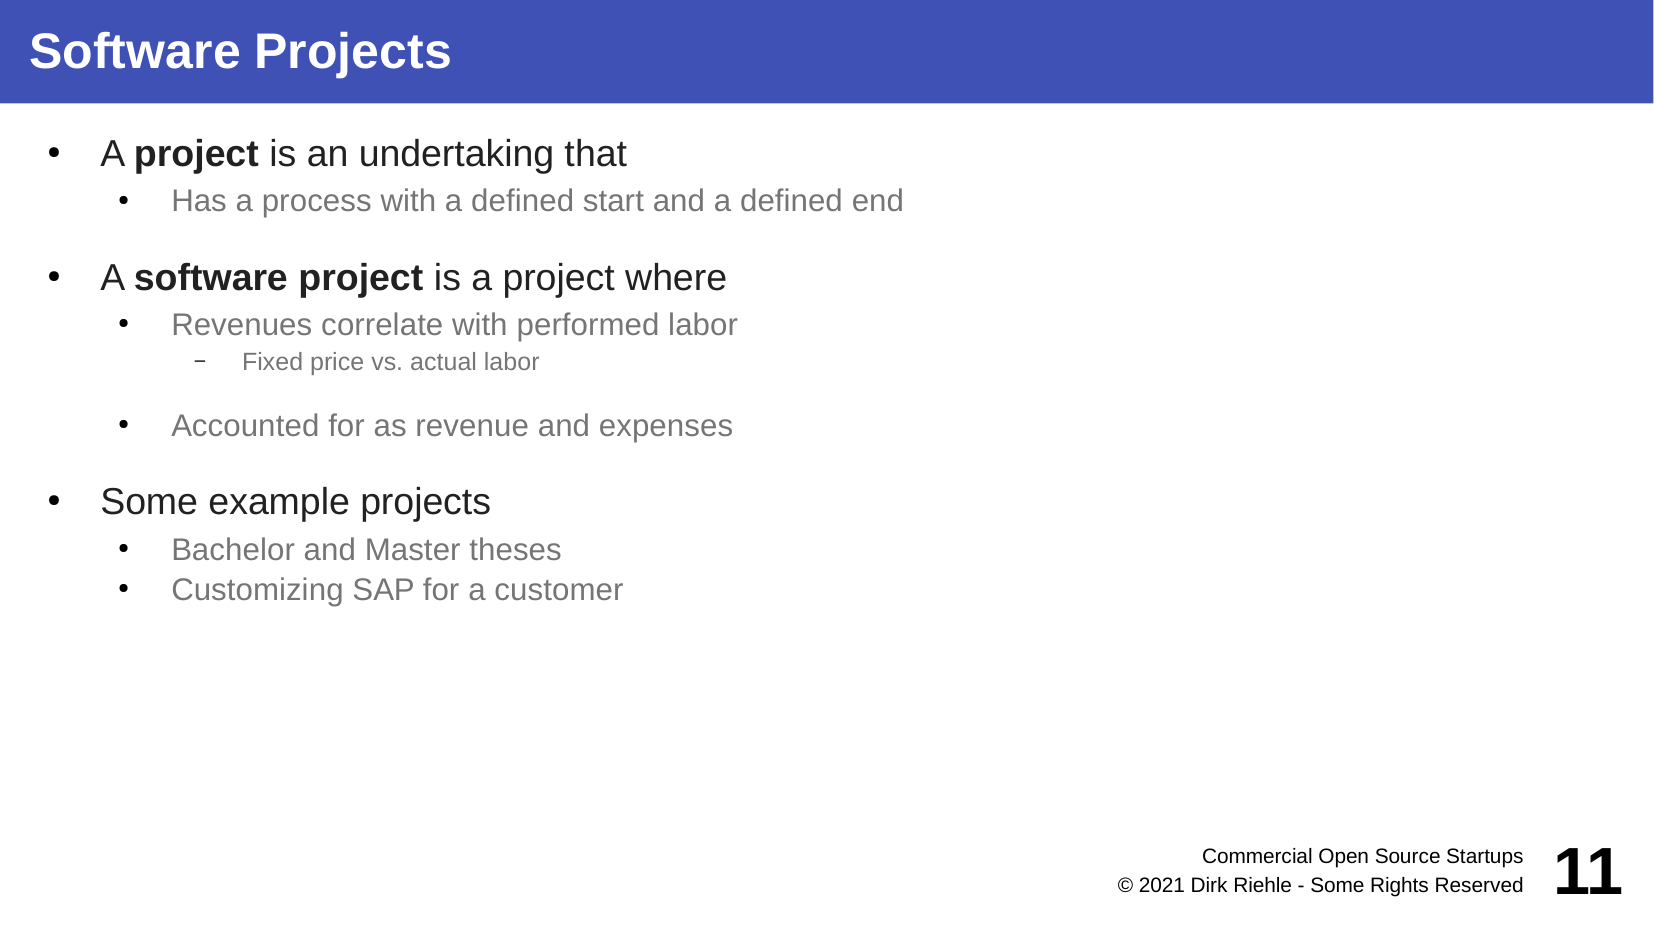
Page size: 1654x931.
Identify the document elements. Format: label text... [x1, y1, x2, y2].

list A project is an undertaking that Has a process with a defined start and a defined end A software project is a project where Revenues correlate with performed labor Fixed price vs. actual labor Accounted for as revenue and expenses Some example projects Bachelor and Master theses Customizing SAP for a customer [29, 132, 1625, 813]
title Software Projects [0, 0, 1654, 104]
